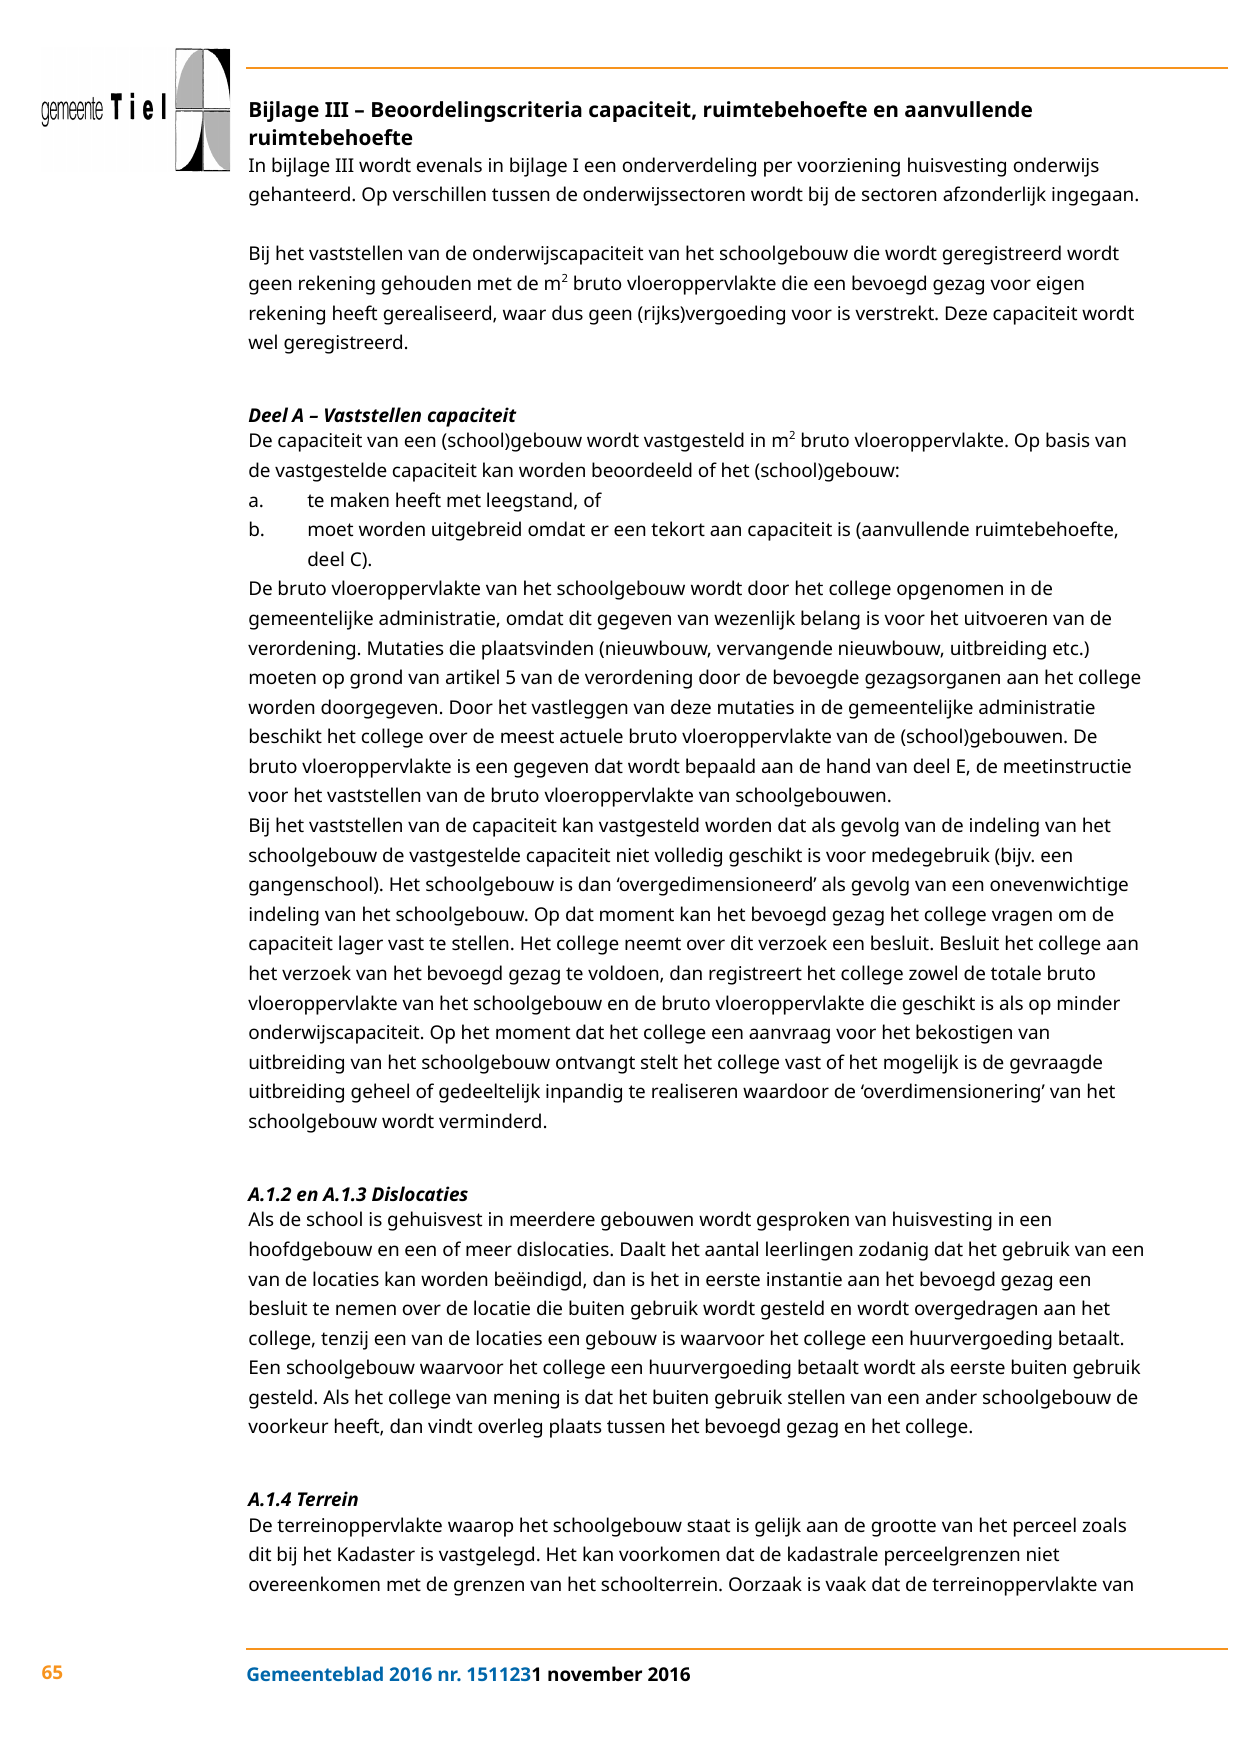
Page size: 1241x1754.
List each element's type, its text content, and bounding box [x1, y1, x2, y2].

text Bij het vaststellen van de onderwijscapaciteit van het schoolgebouw die wordt geregistreerd wordt geen rekening gehouden met de m2 bruto vloeroppervlakte die een bevoegd gezag voor eigen rekening heeft gerealiseerd, waar dus geen (rijks)vergoeding voor is verstrekt. Deze capaciteit wordt wel geregistreerd. [248, 241, 1152, 355]
text De bruto vloeroppervlakte van het schoolgebouw wordt door het college opgenomen in de gemeentelijke administratie, omdat dit gegeven van wezenlijk belang is voor het uitvoeren van de verordening. Mutaties die plaatsvinden (nieuwbouw, vervangende nieuwbouw, uitbreiding etc.) moeten op grond van artikel 5 van de verordening door de bevoegde gezagsorganen aan het college worden doorgegeven. Door het vastleggen van deze mutaties in de gemeentelijke administratie beschikt het college over de meest actuele bruto vloeroppervlakte van de (school)gebouwen. De bruto vloeroppervlakte is een gegeven dat wordt bepaald aan de hand van deel E, de meetinstructie voor het vaststellen van de bruto vloeroppervlakte van schoolgebouwen. [248, 576, 1152, 808]
text Als de school is gehuisvest in meerdere gebouwen wordt gesproken van huisvesting in een hoofdgebouw en een of meer dislocaties. Daalt het aantal leerlingen zodanig dat het gebruik van een van de locaties kan worden beëindigd, dan is het in eerste instantie aan het bevoegd gezag een besluit te nemen over de locatie die buiten gebruik wordt gesteld en wordt overgedragen aan het college, tenzij een van de locaties een gebouw is waarvoor het college een huurvergoeding betaalt. Een schoolgebouw waarvoor het college een huurvergoeding betaalt wordt als eerste buiten gebruik gesteld. Als het college van mening is dat het buiten gebruik stellen van een ander schoolgebouw de voorkeur heeft, dan vindt overleg plaats tussen het bevoegd gezag en het college. [248, 1207, 1152, 1439]
text A.1.2 en A.1.3 Dislocaties [248, 1181, 1152, 1207]
picture [41, 47, 231, 172]
text De terreinoppervlakte waarop het schoolgebouw staat is gelijk aan de grootte van het perceel zoals dit bij het Kadaster is vastgelegd. Het kan voorkomen dat de kadastrale perceelgrenzen niet overeenkomen met de grenzen van het schoolterrein. Oorzaak is vaak dat de terreinoppervlakte van [248, 1512, 1152, 1597]
text Bijlage III – Beoordelingscriteria capaciteit, ruimtebehoefte en aanvullende ruimtebehoefte [248, 95, 1152, 152]
list moet worden uitgebreid omdat er een tekort aan capaciteit is (aanvullende ruimtebehoefte, deel C). [248, 516, 1152, 572]
text Bij het vaststellen van de capaciteit kan vastgesteld worden dat als gevolg van de indeling van het schoolgebouw de vastgestelde capaciteit niet volledig geschikt is voor medegebruik (bijv. een gangenschool). Het schoolgebouw is dan ‘overgedimensioneerd’ als gevolg van een onevenwichtige indeling van het schoolgebouw. Op dat moment kan het bevoegd gezag het college vragen om de capaciteit lager vast te stellen. Het college neemt over dit verzoek een besluit. Besluit het college aan het verzoek van het bevoegd gezag te voldoen, dan registreert het college zowel de totale bruto vloeroppervlakte van het schoolgebouw en de bruto vloeroppervlakte die geschikt is als op minder onderwijscapaciteit. Op het moment dat het college een aanvraag voor het bekostigen van uitbreiding van het schoolgebouw ontvangt stelt het college vast of het mogelijk is de gevraagde uitbreiding geheel of gedeeltelijk inpandig te realiseren waardoor de ‘overdimensionering’ van het schoolgebouw wordt verminderd. [248, 812, 1152, 1134]
text A.1.4 Terrein [248, 1486, 1152, 1512]
text Deel A – Vaststellen capaciteit [248, 402, 1152, 428]
list te maken heeft met leegstand, of [248, 487, 1152, 513]
text In bijlage III wordt evenals in bijlage I een onderverdeling per voorziening huisvesting onderwijs gehanteerd. Op verschillen tussen de onderwijssectoren wordt bij de sectoren afzonderlijk ingegaan. [248, 152, 1152, 207]
text De capaciteit van een (school)gebouw wordt vastgesteld in m2 bruto vloeroppervlakte. Op basis van de vastgestelde capaciteit kan worden beoordeeld of het (school)gebouw: [248, 428, 1152, 483]
